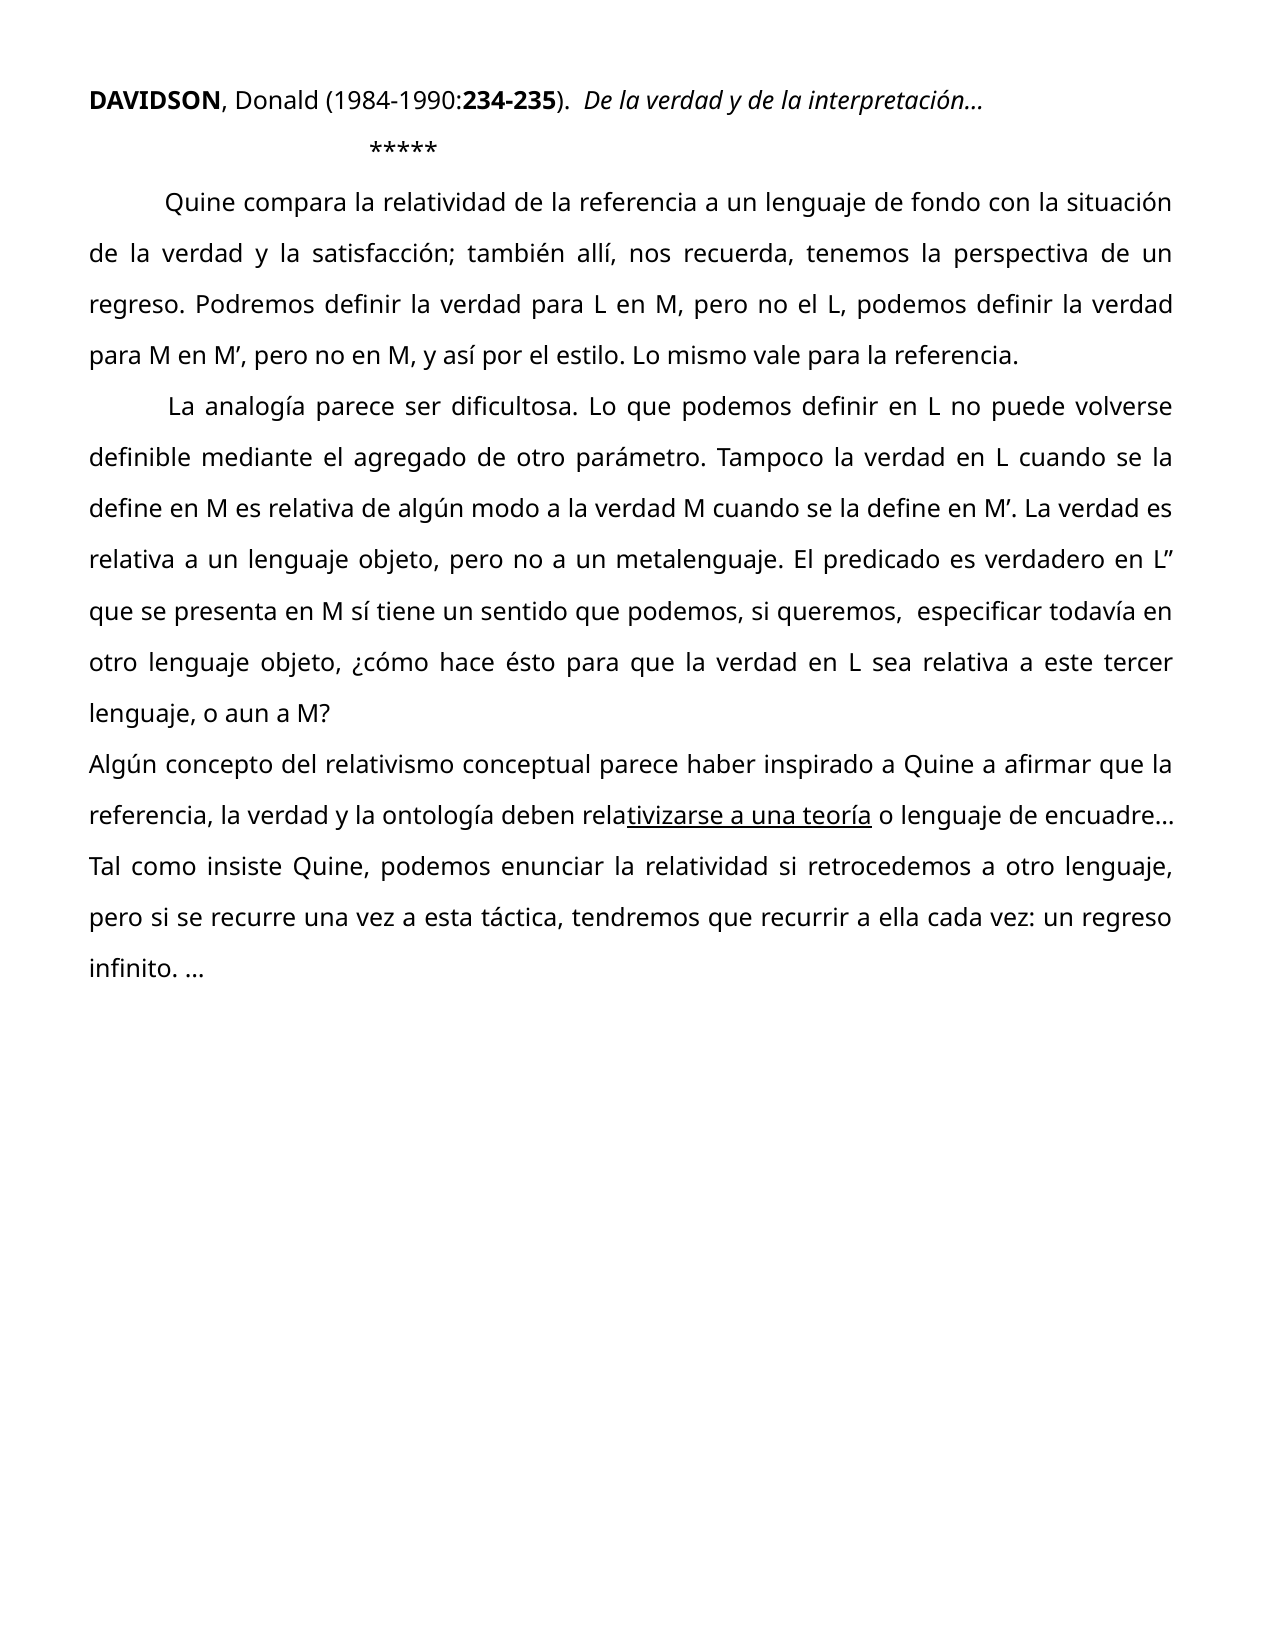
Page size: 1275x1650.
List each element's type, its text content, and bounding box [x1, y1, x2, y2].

text DAVIDSON, Donald (1984-1990:234-235). De la verdad y de la interpretación… ***** [88, 83, 1174, 168]
text Algún concepto del relativismo conceptual parece haber inspirado a Quine a afirmar que la referencia, la verdad y la ontología deben relativizarse a una teoría o lenguaje de encuadre… Tal como insiste Quine, podemos enunciar la relatividad si retrocedemos a otro lenguaje, pero si se recurre una vez a esta táctica, tendremos que recurrir a ella cada vez: un regreso infinito. … [88, 746, 1174, 984]
text Quine compara la relatividad de la referencia a un lenguaje de fondo con la situación de la verdad y la satisfacción; también allí, nos recuerda, tenemos la perspectiva de un regreso. Podremos definir la verdad para L en M, pero no el L, podemos definir la verdad para M en M’, pero no en M, y así por el estilo. Lo mismo vale para la referencia. [88, 185, 1174, 372]
text La analogía parece ser dificultosa. Lo que podemos definir en L no puede volverse definible mediante el agregado de otro parámetro. Tampoco la verdad en L cuando se la define en M es relativa de algún modo a la verdad M cuando se la define en M’. La verdad es relativa a un lenguaje objeto, pero no a un metalenguaje. El predicado es verdadero en L” que se presenta en M sí tiene un sentido que podemos, si queremos, especificar todavía en otro lenguaje objeto, ¿cómo hace ésto para que la verdad en L sea relativa a este tercer lenguaje, o aun a M? [88, 389, 1174, 729]
